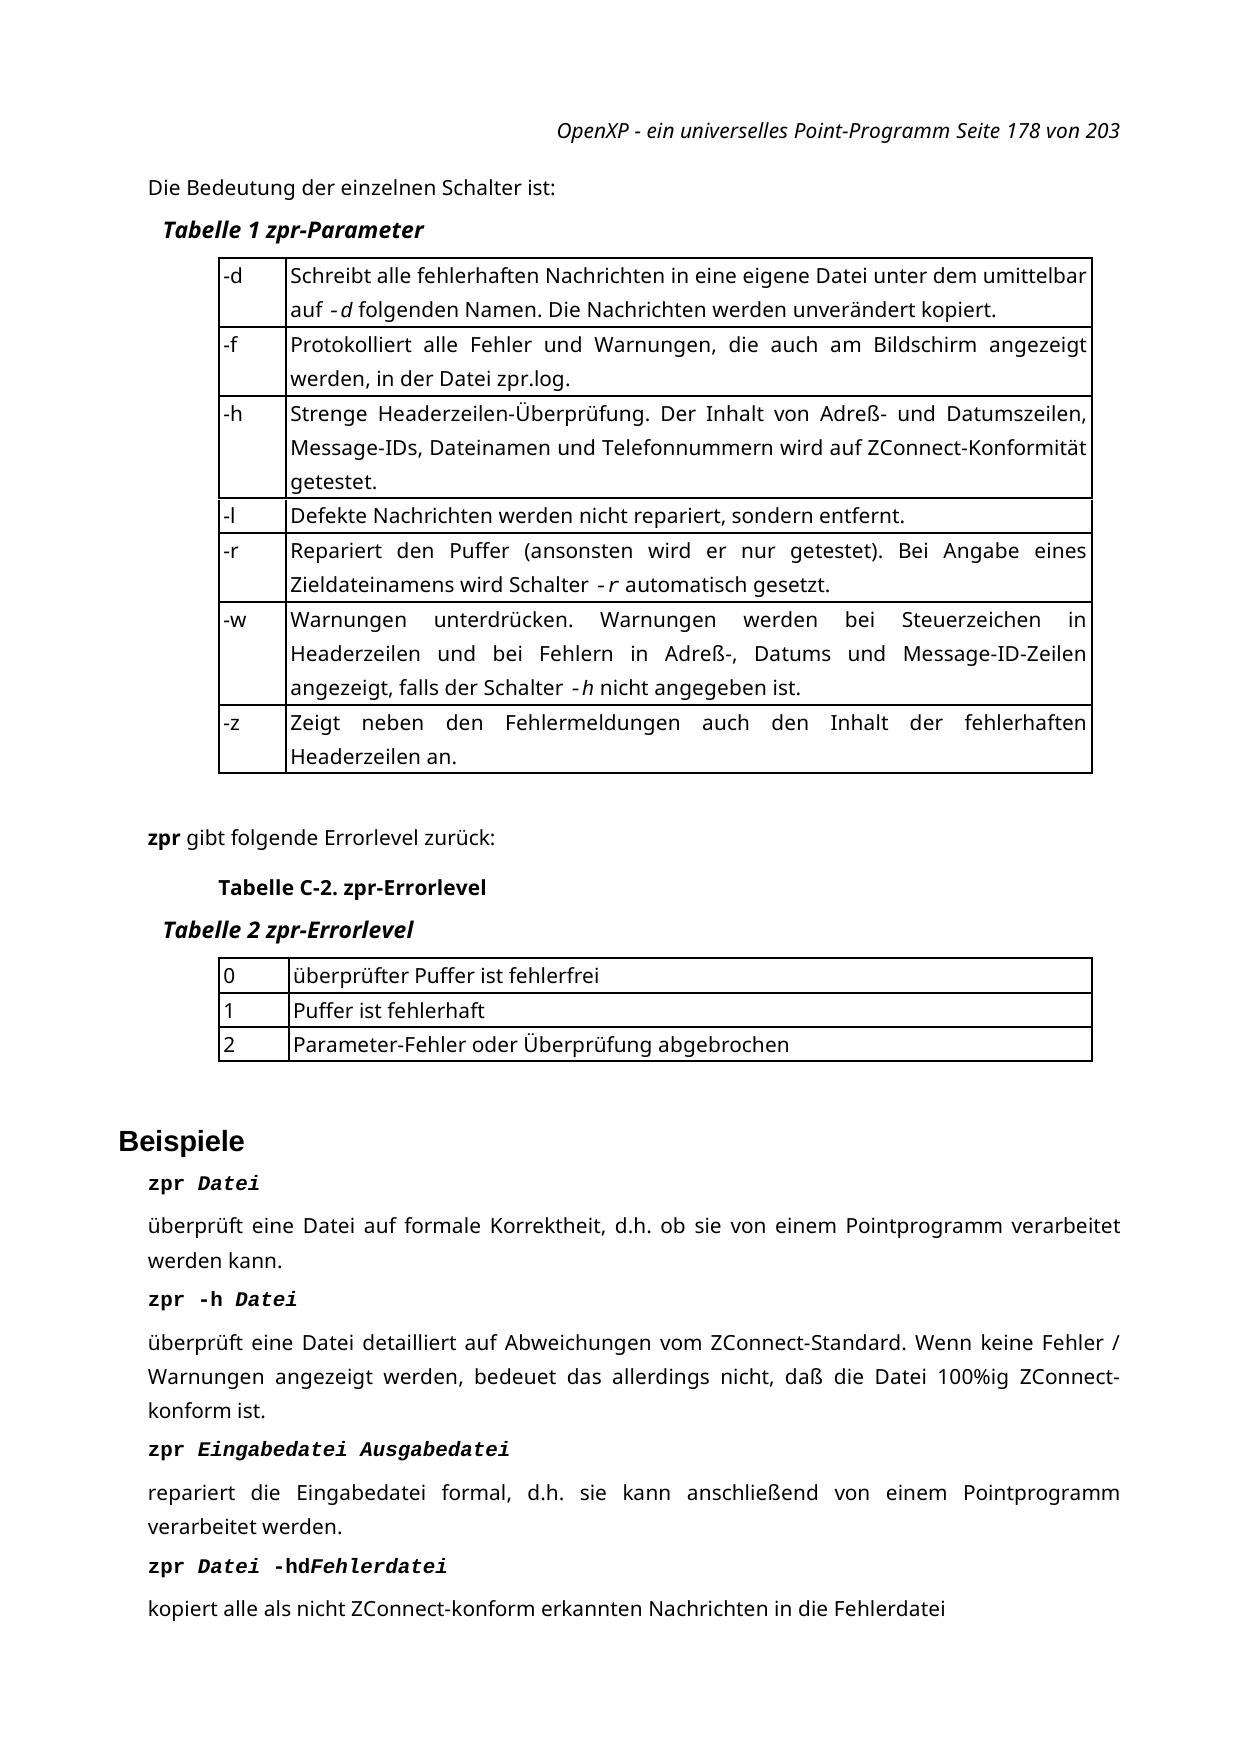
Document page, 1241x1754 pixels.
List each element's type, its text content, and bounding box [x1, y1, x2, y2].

text Tabelle 2 zpr-Errorlevel [162, 914, 1122, 945]
table_header -d [220, 259, 285, 326]
table_cell Warnungen unterdrücken. Warnungen werden bei Steuerzeichen in Headerzeilen und bei Fehlern in Adreß-, Datums und Message-ID-Zeilen angezeigt, falls der Schalter -h nicht angegeben ist. [287, 603, 1091, 704]
table_cell Zeigt neben den Fehlermeldungen auch den Inhalt der fehlerhaften Headerzeilen an. [287, 706, 1091, 772]
table_header überprüfter Puffer ist fehlerfrei [290, 959, 1091, 992]
table_cell -h [220, 397, 285, 497]
table_cell Repariert den Puffer (ansonsten wird er nur getestet). Bei Angabe eines Zieldateinamens wird Schalter -r automatisch gesetzt. [287, 534, 1091, 601]
table_header 0 [220, 959, 288, 992]
text zpr -h Datei [148, 1289, 1122, 1313]
text repariert die Eingabedatei formal, d.h. sie kann anschließend von einem Pointprogramm verarbeitet werden. [148, 1478, 1122, 1541]
table_header Schreibt alle fehlerhaften Nachrichten in eine eigene Datei unter dem umittelbar auf -d folgenden Namen. Die Nachrichten werden unverändert kopiert. [287, 259, 1091, 326]
table_cell -z [220, 706, 285, 772]
text überprüft eine Datei auf formale Korrektheit, d.h. ob sie von einem Pointprogramm verarbeitet werden kann. [148, 1211, 1122, 1274]
table_cell 2 [220, 1028, 288, 1060]
table_cell Parameter-Fehler oder Überprüfung abgebrochen [290, 1028, 1091, 1060]
text überprüft eine Datei detailliert auf Abweichungen vom ZConnect-Standard. Wenn keine Fehler / Warnungen angezeigt werden, bedeuet das allerdings nicht, daß die Datei 100%ig ZConnect-konform ist. [148, 1328, 1122, 1424]
table_cell Puffer ist fehlerhaft [290, 994, 1091, 1026]
table_cell -r [220, 534, 285, 601]
subtitle Beispiele [118, 1119, 1122, 1158]
text Tabelle C-2. zpr-Errorlevel [218, 873, 1122, 901]
text zpr Datei [148, 1173, 1122, 1197]
table_cell -l [220, 500, 285, 532]
table_cell Protokolliert alle Fehler und Warnungen, die auch am Bildschirm angezeigt werden, in der Datei zpr.log. [287, 328, 1091, 395]
text zpr Eingabedatei Ausgabedatei [148, 1439, 1122, 1463]
table_cell Strenge Headerzeilen-Überprüfung. Der Inhalt von Adreß- und Datumszeilen, Message-IDs, Dateinamen und Telefonnummern wird auf ZConnect-Konformität getestet. [287, 397, 1091, 497]
table_cell Defekte Nachrichten werden nicht repariert, sondern entfernt. [287, 500, 1091, 532]
table_cell 1 [220, 994, 288, 1026]
text zpr gibt folgende Errorlevel zurück: [148, 823, 1122, 852]
text Die Bedeutung der einzelnen Schalter ist: [148, 173, 1122, 201]
table_cell -w [220, 603, 285, 704]
text zpr Datei -hdFehlerdatei [148, 1556, 1122, 1579]
text Tabelle 1 zpr-Parameter [162, 214, 1122, 245]
text kopiert alle als nicht ZConnect-konform erkannten Nachrichten in die Fehlerdatei [148, 1594, 1122, 1623]
table_cell -f [220, 328, 285, 395]
